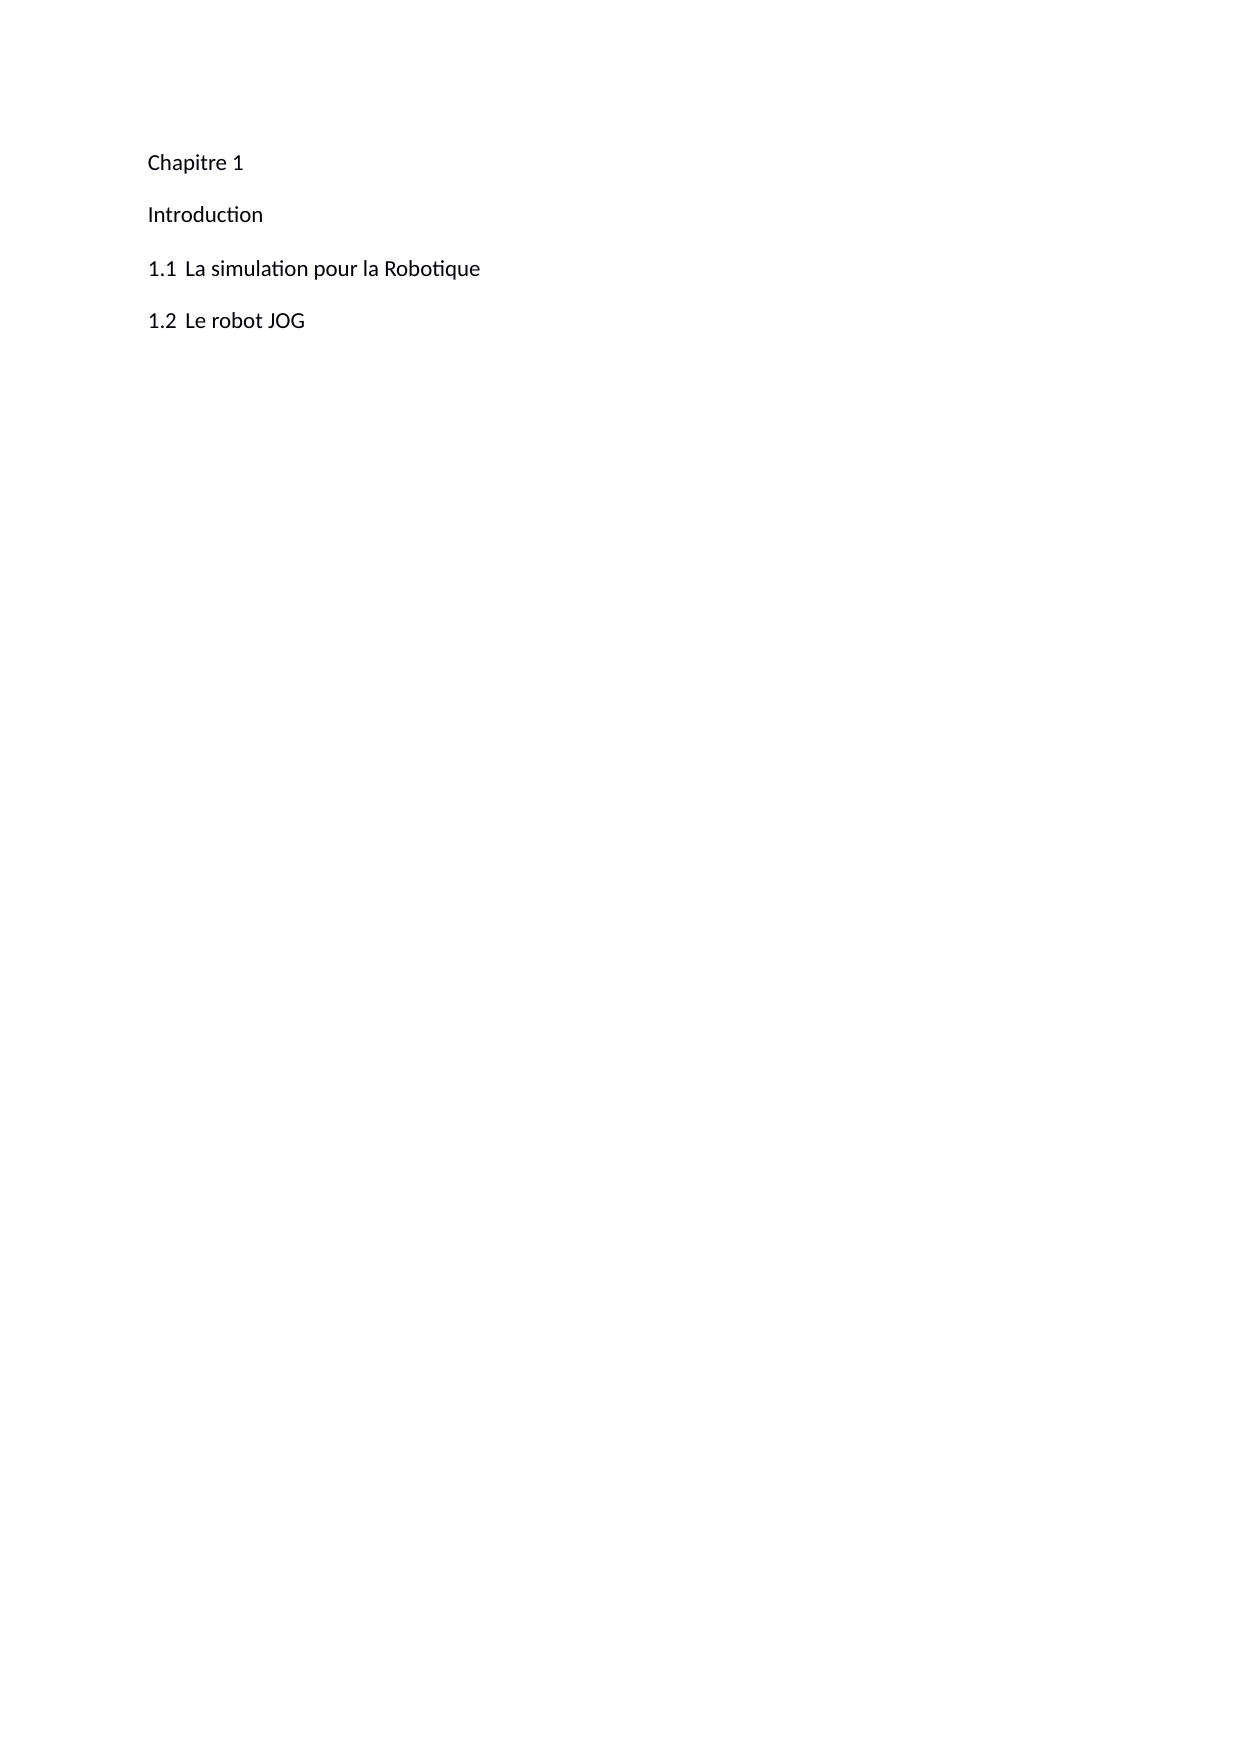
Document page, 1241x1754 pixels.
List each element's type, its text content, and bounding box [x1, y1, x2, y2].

list Le robot JOG [148, 307, 1093, 335]
text Introduction [148, 201, 1093, 229]
list La simulation pour la Robotique [148, 254, 1093, 282]
text Chapitre 1 [148, 148, 1093, 176]
